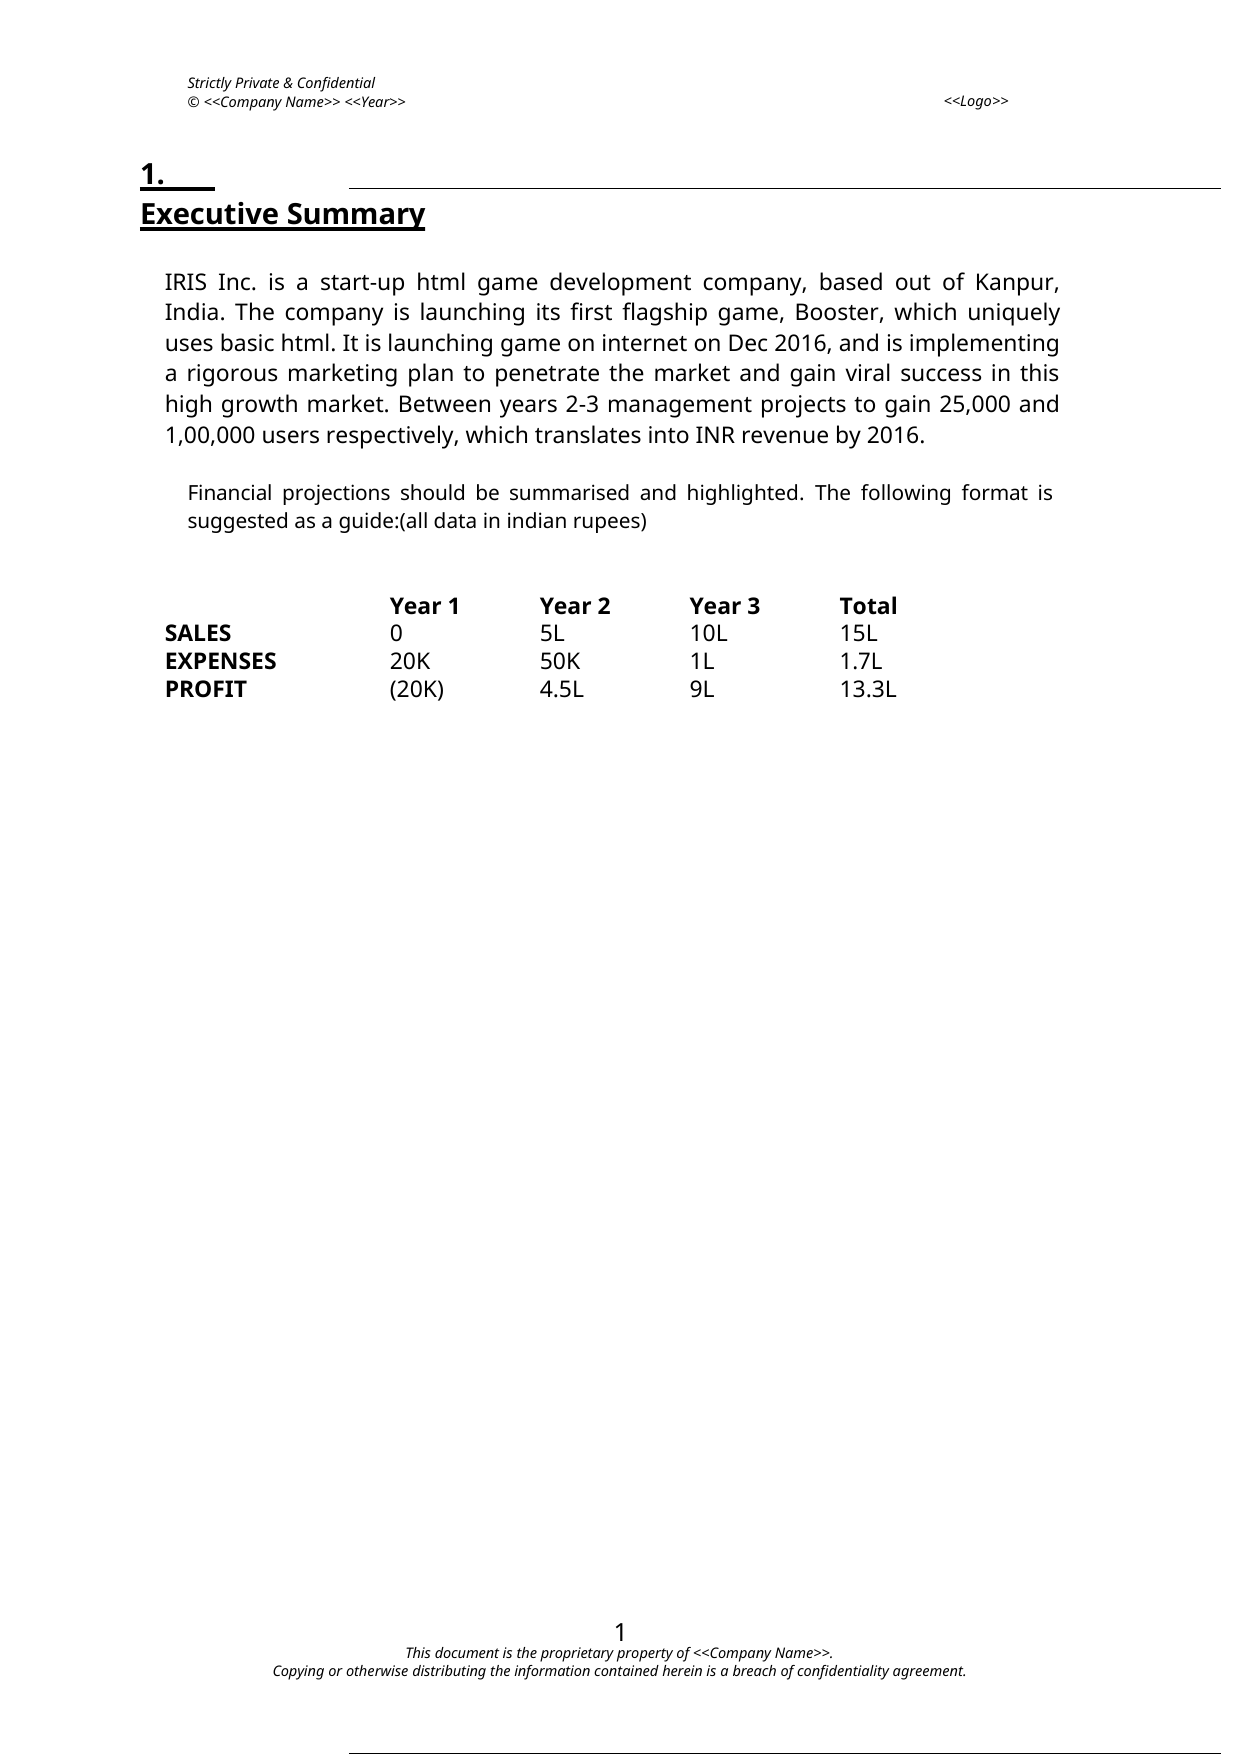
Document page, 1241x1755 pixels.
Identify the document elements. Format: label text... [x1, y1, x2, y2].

table_cell (20K) [338, 675, 521, 703]
table_header Year 3 [652, 592, 802, 620]
table_header Total [802, 592, 933, 620]
table_header Year 2 [521, 592, 652, 620]
table_cell EXPENSES [165, 648, 337, 675]
list Executive Summary [140, 154, 1070, 233]
table_cell 1L [652, 648, 802, 675]
text IRIS Inc. is a start-up html game development company, based out of Kanpur, India. The company is launching its first flagship game, Booster, which uniquely uses basic html. It is launching game on internet on Dec 2016, and is implementing a rigorous marketing plan to penetrate the market and gain viral success in this high growth market. Between years 2-3 management projects to gain 25,000 and 1,00,000 users respectively, which translates into INR revenue by 2016. [164, 266, 1061, 450]
table_cell 9L [652, 675, 802, 703]
table_cell 0 [338, 620, 521, 647]
table_cell PROFIT [165, 675, 337, 703]
table_cell SALES [165, 620, 337, 647]
table_cell 5L [521, 620, 652, 647]
text Financial projections should be summarised and highlighted. The following format is suggested as a guide:(all data in indian rupees) [187, 478, 1054, 535]
table_cell 1.7L [802, 648, 933, 675]
table_cell 20K [338, 648, 521, 675]
table_cell 15L [802, 620, 933, 647]
table_cell 4.5L [521, 675, 652, 703]
table_header Year 1 [338, 592, 521, 620]
table_cell 13.3L [802, 675, 933, 703]
table_header [165, 592, 337, 620]
table_cell 10L [652, 620, 802, 647]
table_cell 50K [521, 648, 652, 675]
